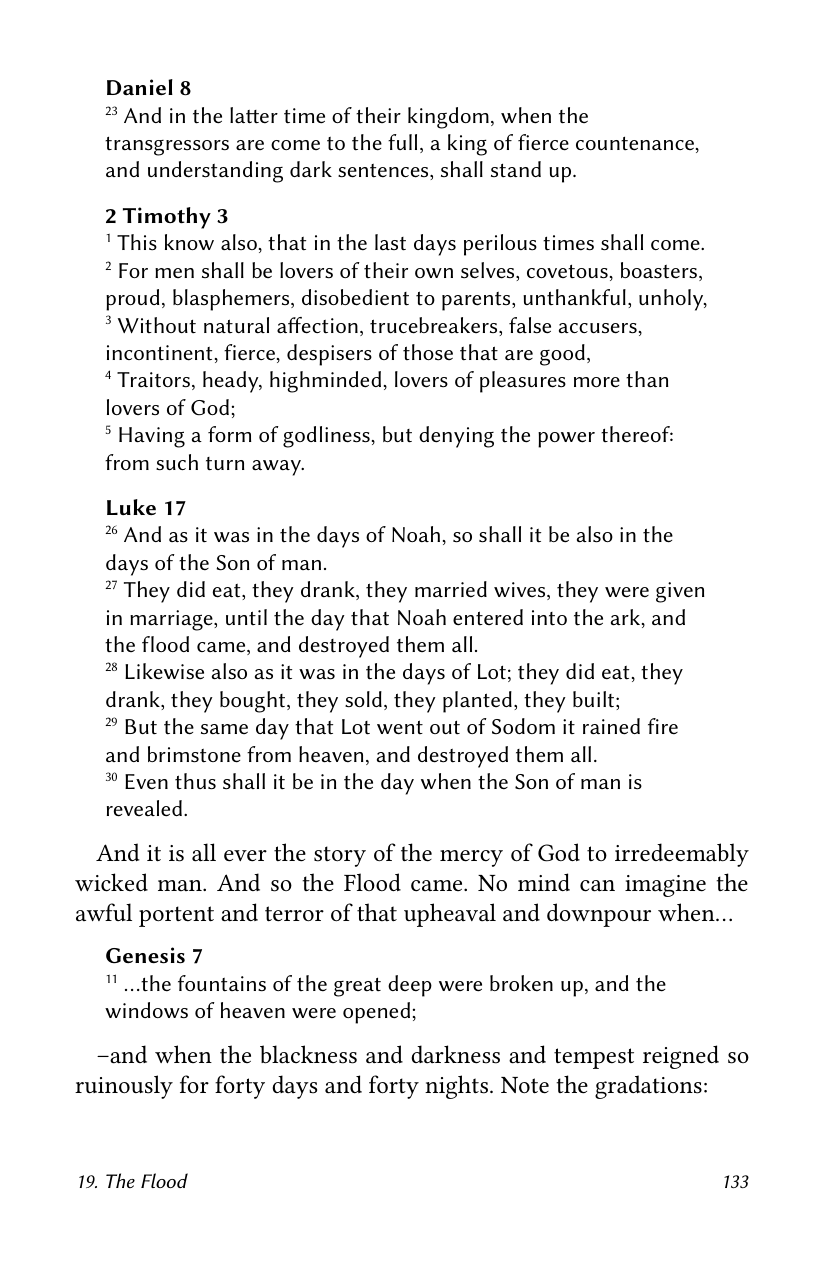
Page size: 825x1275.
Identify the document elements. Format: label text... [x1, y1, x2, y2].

text 11 ...the fountains of the great deep were broken up, and the windows of heaven were opened; [105, 971, 720, 1024]
text And it is all ever the story of the mercy of God to irredeemably wicked man. And so the Flood came. No mind can imagine the awful portent and terror of that upheaval and downpour when… [75, 839, 750, 927]
text –and when the blackness and darkness and tempest reigned so ruinously for forty days and forty nights. Note the gradations: [75, 1041, 750, 1099]
text Daniel 8 [105, 75, 750, 101]
text 5 Having a form of godliness, but denying the power thereof: from such turn away. [105, 422, 720, 476]
text 2 Timothy 3 [105, 203, 750, 229]
text 4 Traitors, heady, highminded, lovers of pleasures more than lovers of God; [105, 367, 720, 421]
text 28 Likewise also as it was in the days of Lot; they did eat, they drank, they bought, they sold, they planted, they built; [105, 659, 720, 713]
text 3 Without natural affection, trucebreakers, false accusers, incontinent, fierce, despisers of those that are good, [105, 312, 720, 366]
text 2 For men shall be lovers of their own selves, covetous, boasters, proud, blasphemers, disobedient to parents, unthankful, unholy, [105, 258, 720, 311]
text Genesis 7 [105, 943, 750, 969]
text 1 This know also, that in the last days perilous times shall come. [105, 230, 720, 256]
text 27 They did eat, they drank, they married wives, they were given in marriage, until the day that Noah entered into the ark, and the flood came, and destroyed them all. [105, 577, 720, 658]
text 23 And in the latter time of their kingdom, when the transgressors are come to the full, a king of fierce countenance, and understanding dark sentences, shall stand up. [105, 103, 720, 183]
text 30 Even thus shall it be in the day when the Son of man is revealed. [105, 769, 720, 822]
text Luke 17 [105, 495, 750, 521]
text 29 But the same day that Lot went out of Sodom it rained fire and brimstone from heaven, and destroyed them all. [105, 714, 720, 768]
text 26 And as it was in the days of Noah, so shall it be also in the days of the Son of man. [105, 522, 720, 576]
